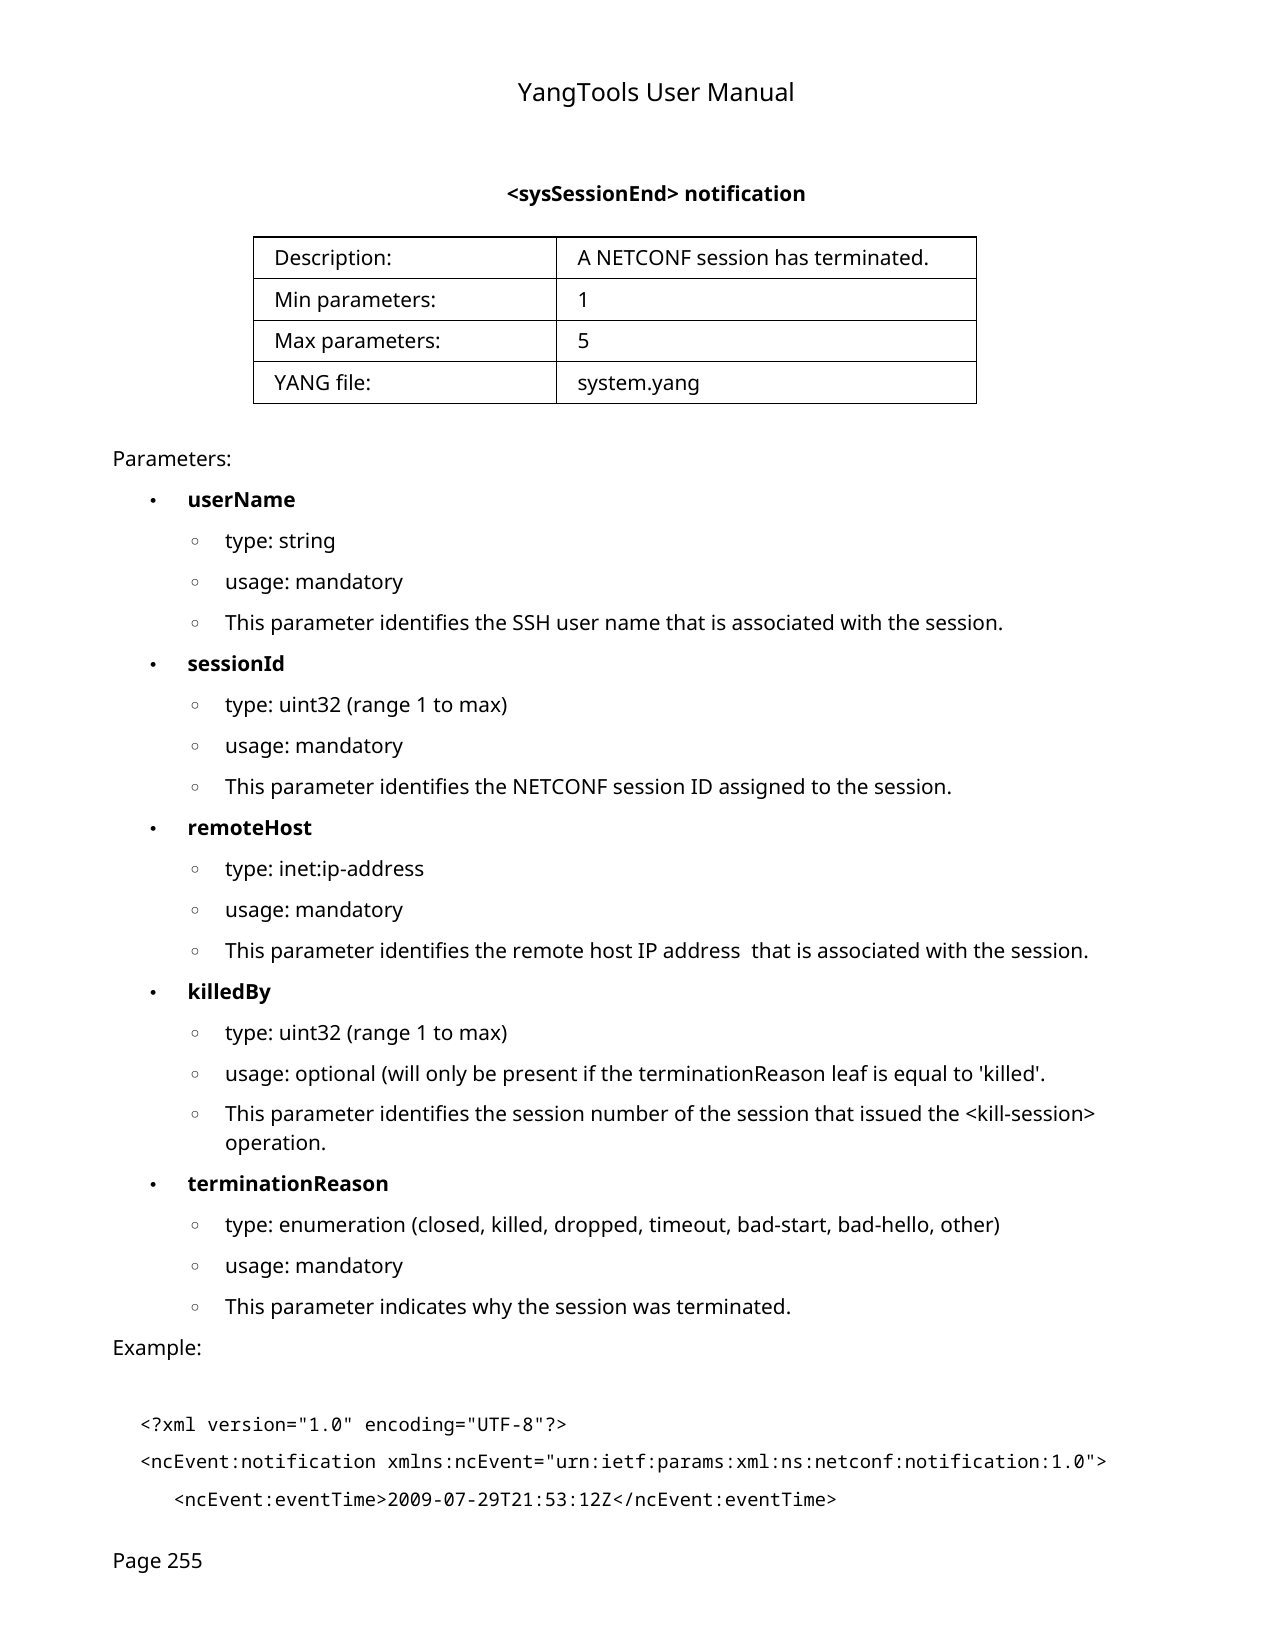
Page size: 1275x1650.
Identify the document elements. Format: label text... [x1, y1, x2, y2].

list This parameter indicates why the session was terminated. [187, 1292, 1200, 1320]
subtitle <sysSessionEnd> notification [127, 179, 1185, 208]
list This parameter identifies the SSH user name that is associated with the session. [187, 608, 1200, 637]
list type: uint32 (range 1 to max) [187, 1018, 1200, 1046]
list usage: optional (will only be present if the terminationReason leaf is equal to 'killed'. [187, 1059, 1200, 1087]
list This parameter identifies the session number of the session that issued the <kill-session> operation. [187, 1099, 1200, 1156]
list This parameter identifies the NETCONF session ID assigned to the session. [187, 772, 1200, 801]
list usage: mandatory [187, 1251, 1200, 1279]
list killedBy [150, 977, 1200, 1005]
table_cell Min parameters: [254, 279, 556, 319]
table_cell 1 [557, 279, 976, 319]
table_cell 5 [557, 321, 976, 361]
text <ncEvent:eventTime>2009-07-29T21:53:12Z</ncEvent:eventTime> [139, 1486, 1200, 1512]
text <?xml version="1.0" encoding="UTF-8"?> [139, 1411, 1200, 1437]
list terminationReason [150, 1169, 1200, 1197]
list This parameter identifies the remote host IP address that is associated with the session. [187, 936, 1200, 964]
list userName [150, 486, 1200, 514]
text <ncEvent:notification xmlns:ncEvent="urn:ietf:params:xml:ns:netconf:notification:1.0"> [139, 1449, 1200, 1474]
table_cell system.yang [557, 362, 976, 403]
list usage: mandatory [187, 895, 1200, 923]
text Example: [112, 1333, 1200, 1361]
list type: inet:ip-address [187, 854, 1200, 882]
text Parameters: [112, 444, 1200, 473]
list usage: mandatory [187, 567, 1200, 596]
list sessionId [150, 649, 1200, 678]
table_cell YANG file: [254, 362, 556, 403]
list usage: mandatory [187, 731, 1200, 759]
table_header Description: [254, 238, 556, 278]
list remoteHost [150, 813, 1200, 841]
table_header A NETCONF session has terminated. [557, 238, 976, 278]
list type: enumeration (closed, killed, dropped, timeout, bad-start, bad-hello, other) [187, 1210, 1200, 1238]
table_cell Max parameters: [254, 321, 556, 361]
list type: string [187, 526, 1200, 555]
list type: uint32 (range 1 to max) [187, 690, 1200, 719]
